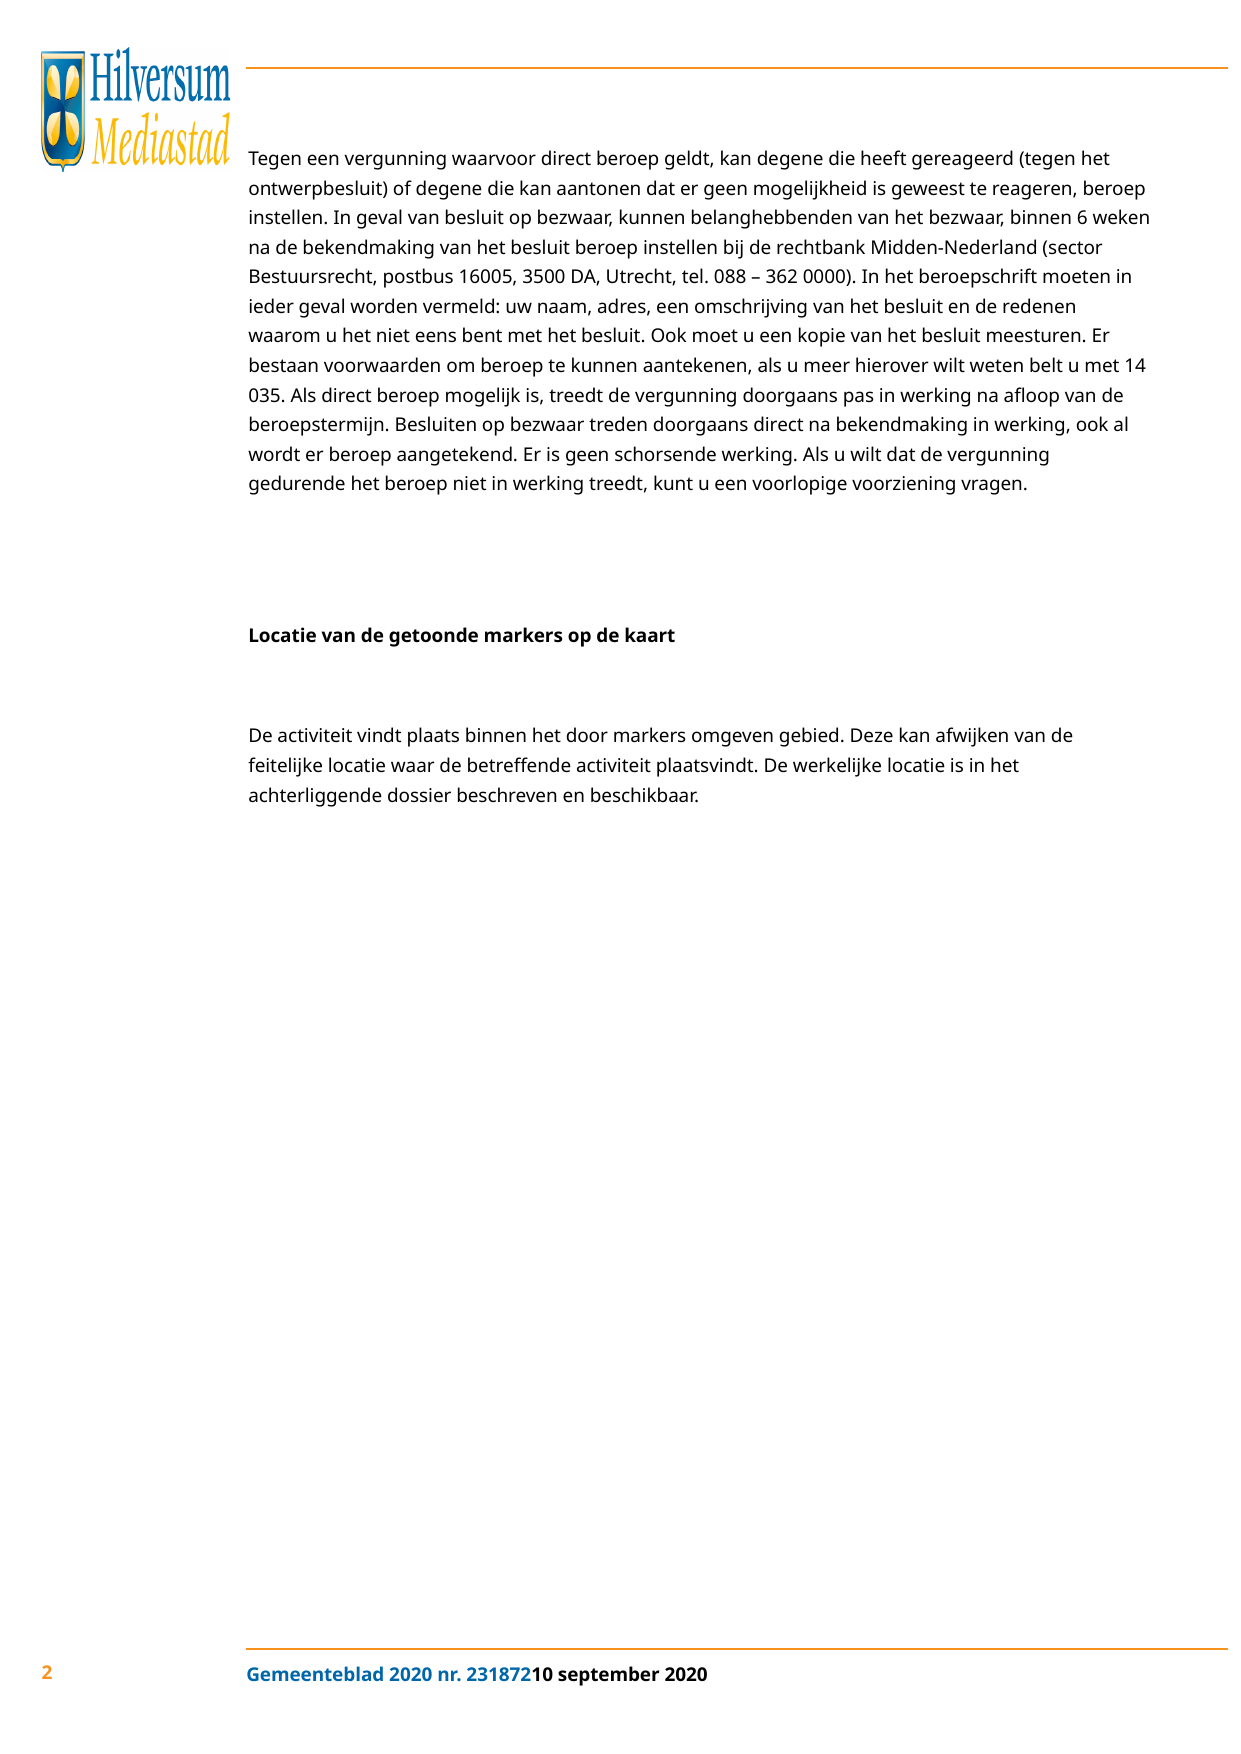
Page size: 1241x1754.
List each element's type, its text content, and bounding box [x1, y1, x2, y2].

picture [41, 47, 231, 172]
text Tegen een vergunning waarvoor direct beroep geldt, kan degene die heeft gereageerd (tegen het ontwerpbesluit) of degene die kan aantonen dat er geen mogelijkheid is geweest te reageren, beroep instellen. In geval van besluit op bezwaar, kunnen belanghebbenden van het bezwaar, binnen 6 weken na de bekendmaking van het besluit beroep instellen bij de rechtbank Midden-Nederland (sector Bestuursrecht, postbus 16005, 3500 DA, Utrecht, tel. 088 – 362 0000). In het beroepschrift moeten in ieder geval worden vermeld: uw naam, adres, een omschrijving van het besluit en de redenen waarom u het niet eens bent met het besluit. Ook moet u een kopie van het besluit meesturen. Er bestaan voorwaarden om beroep te kunnen aantekenen, als u meer hierover wilt weten belt u met 14 035. Als direct beroep mogelijk is, treedt de vergunning doorgaans pas in werking na afloop van de beroepstermijn. Besluiten op bezwaar treden doorgaans direct na bekendmaking in werking, ook al wordt er beroep aangetekend. Er is geen schorsende werking. Als u wilt dat de vergunning gedurende het beroep niet in werking treedt, kunt u een voorlopige voorziening vragen. [248, 145, 1152, 496]
text Locatie van de getoonde markers op de kaart [248, 622, 1152, 648]
text De activiteit vindt plaats binnen het door markers omgeven gebied. Deze kan afwijken van de feitelijke locatie waar de betreffende activiteit plaatsvindt. De werkelijke locatie is in het achterliggende dossier beschreven en beschikbaar. [248, 723, 1152, 808]
